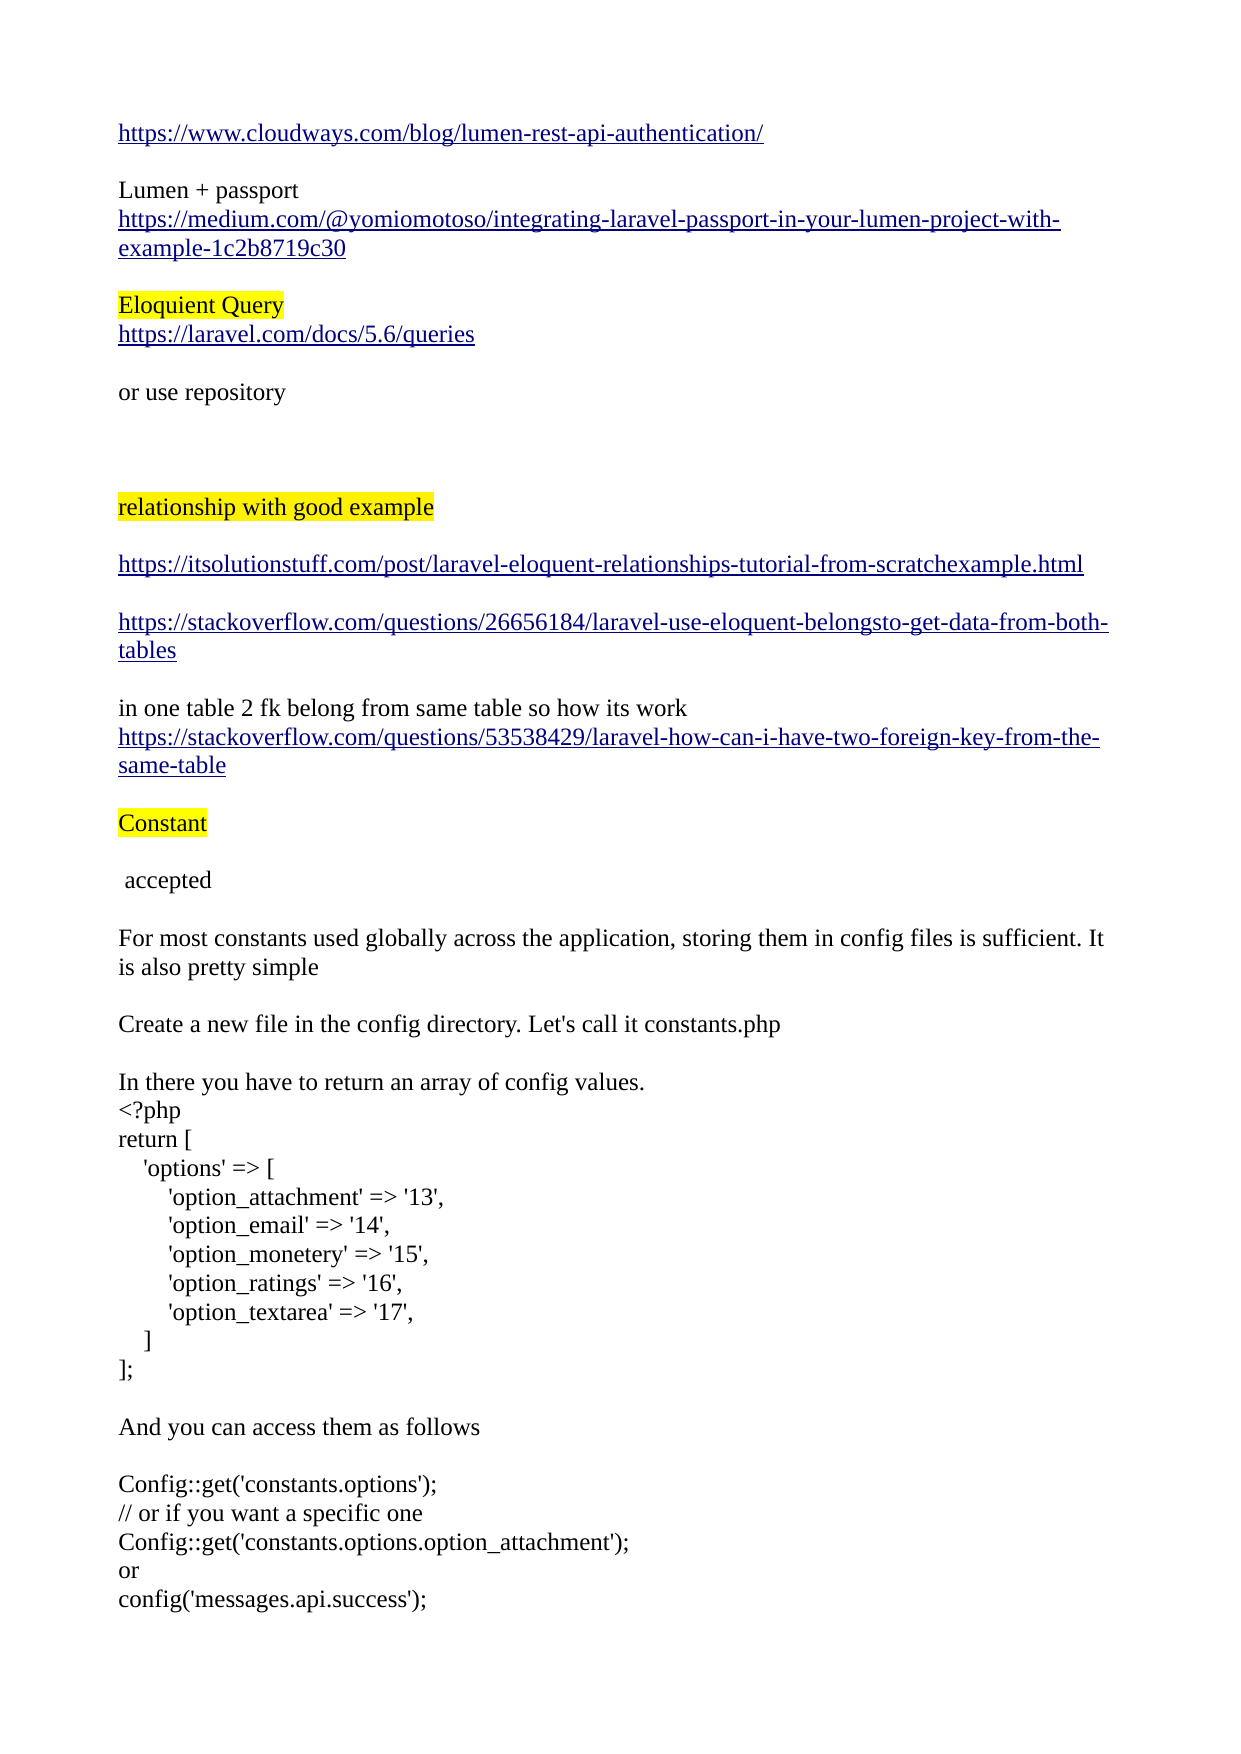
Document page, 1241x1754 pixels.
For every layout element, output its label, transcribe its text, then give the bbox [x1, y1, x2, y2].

text ] [118, 1326, 1122, 1354]
text config('messages.api.success'); [118, 1584, 1122, 1613]
text https://medium.com/@yomiomotoso/integrating-laravel-passport-in-your-lumen-project-with-example-1c2b8719c30 [118, 204, 1122, 262]
text Constant [118, 808, 1122, 837]
text 'option_email' => '14', [118, 1211, 1122, 1239]
text https://www.cloudways.com/blog/lumen-rest-api-authentication/ [118, 118, 1122, 147]
text // or if you want a specific one [118, 1498, 1122, 1527]
text in one table 2 fk belong from same table so how its work [118, 693, 1122, 722]
text 'option_monetery' => '15', [118, 1239, 1122, 1268]
text 'option_ratings' => '16', [118, 1268, 1122, 1297]
text For most constants used globally across the application, storing them in config files is sufficient. It is also pretty simple [118, 923, 1122, 981]
text 'options' => [ [118, 1153, 1122, 1182]
text Config::get('constants.options'); [118, 1469, 1122, 1498]
text https://itsolutionstuff.com/post/laravel-eloquent-relationships-tutorial-from-scratchexample.html [118, 549, 1122, 578]
text And you can access them as follows [118, 1412, 1122, 1441]
text https://stackoverflow.com/questions/26656184/laravel-use-eloquent-belongsto-get-data-from-both-tables [118, 607, 1122, 664]
text relationship with good example [118, 492, 1122, 521]
text Create a new file in the config directory. Let's call it constants.php [118, 1009, 1122, 1038]
text 'option_textarea' => '17', [118, 1297, 1122, 1326]
text Eloquient Query [118, 291, 1122, 319]
text or [118, 1556, 1122, 1584]
text accepted [118, 866, 1122, 894]
text Config::get('constants.options.option_attachment'); [118, 1527, 1122, 1556]
text https://laravel.com/docs/5.6/queries [118, 319, 1122, 348]
text return [ [118, 1124, 1122, 1153]
text https://stackoverflow.com/questions/53538429/laravel-how-can-i-have-two-foreign-key-from-the-same-table [118, 722, 1122, 779]
text <?php [118, 1096, 1122, 1124]
text 'option_attachment' => '13', [118, 1182, 1122, 1211]
text Lumen + passport [118, 176, 1122, 204]
text In there you have to return an array of config values. [118, 1067, 1122, 1096]
text or use repository [118, 377, 1122, 406]
text ]; [118, 1354, 1122, 1383]
